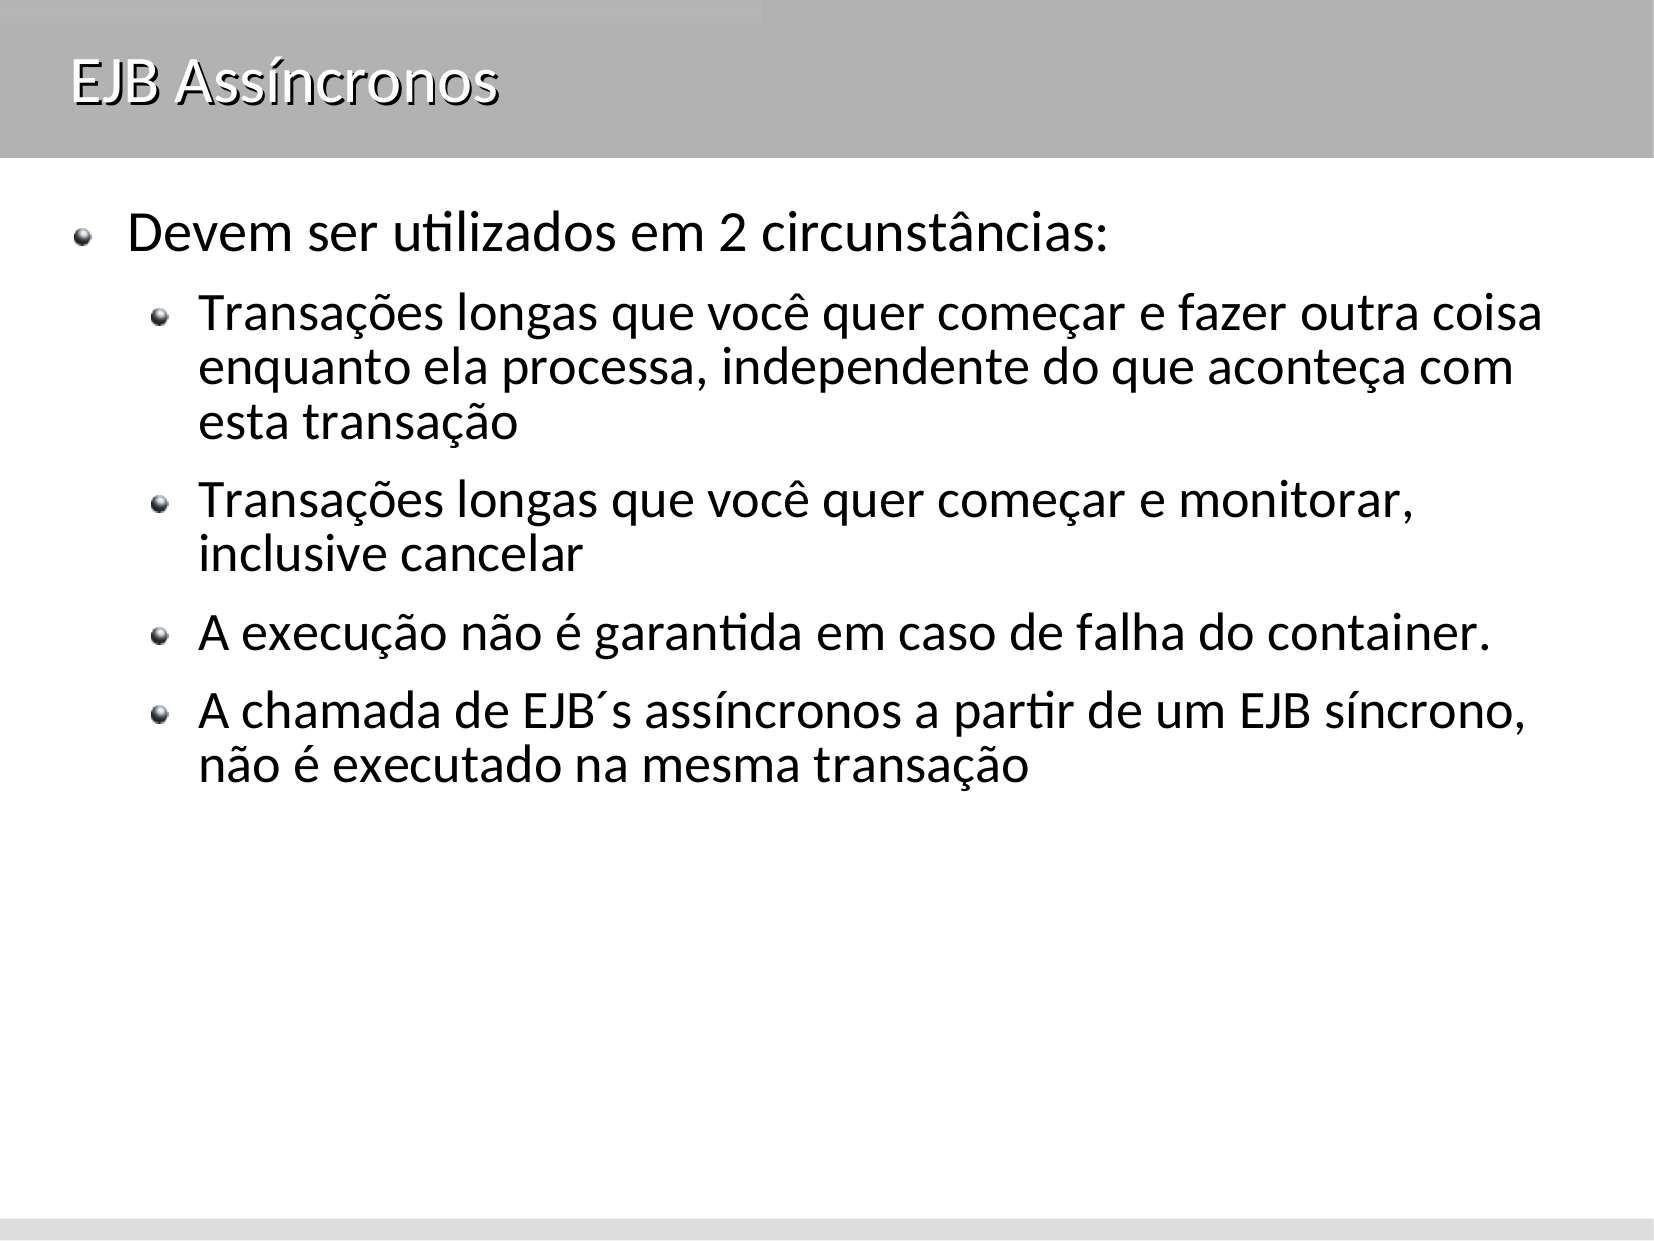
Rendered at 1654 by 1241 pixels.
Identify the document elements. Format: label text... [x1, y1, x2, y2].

title EJB Assíncronos [70, 11, 1536, 160]
list Devem ser utilizados em 2 circunstâncias: Transações longas que você quer começar e fazer outra coisa enquanto ela processa, independente do que aconteça com esta transação Transações longas que você quer começar e monitorar, inclusive cancelar A execução não é garantida em caso de falha do container. A chamada de EJB´s assíncronos a partir de um EJB síncrono, não é executado na mesma transação [56, 207, 1595, 905]
